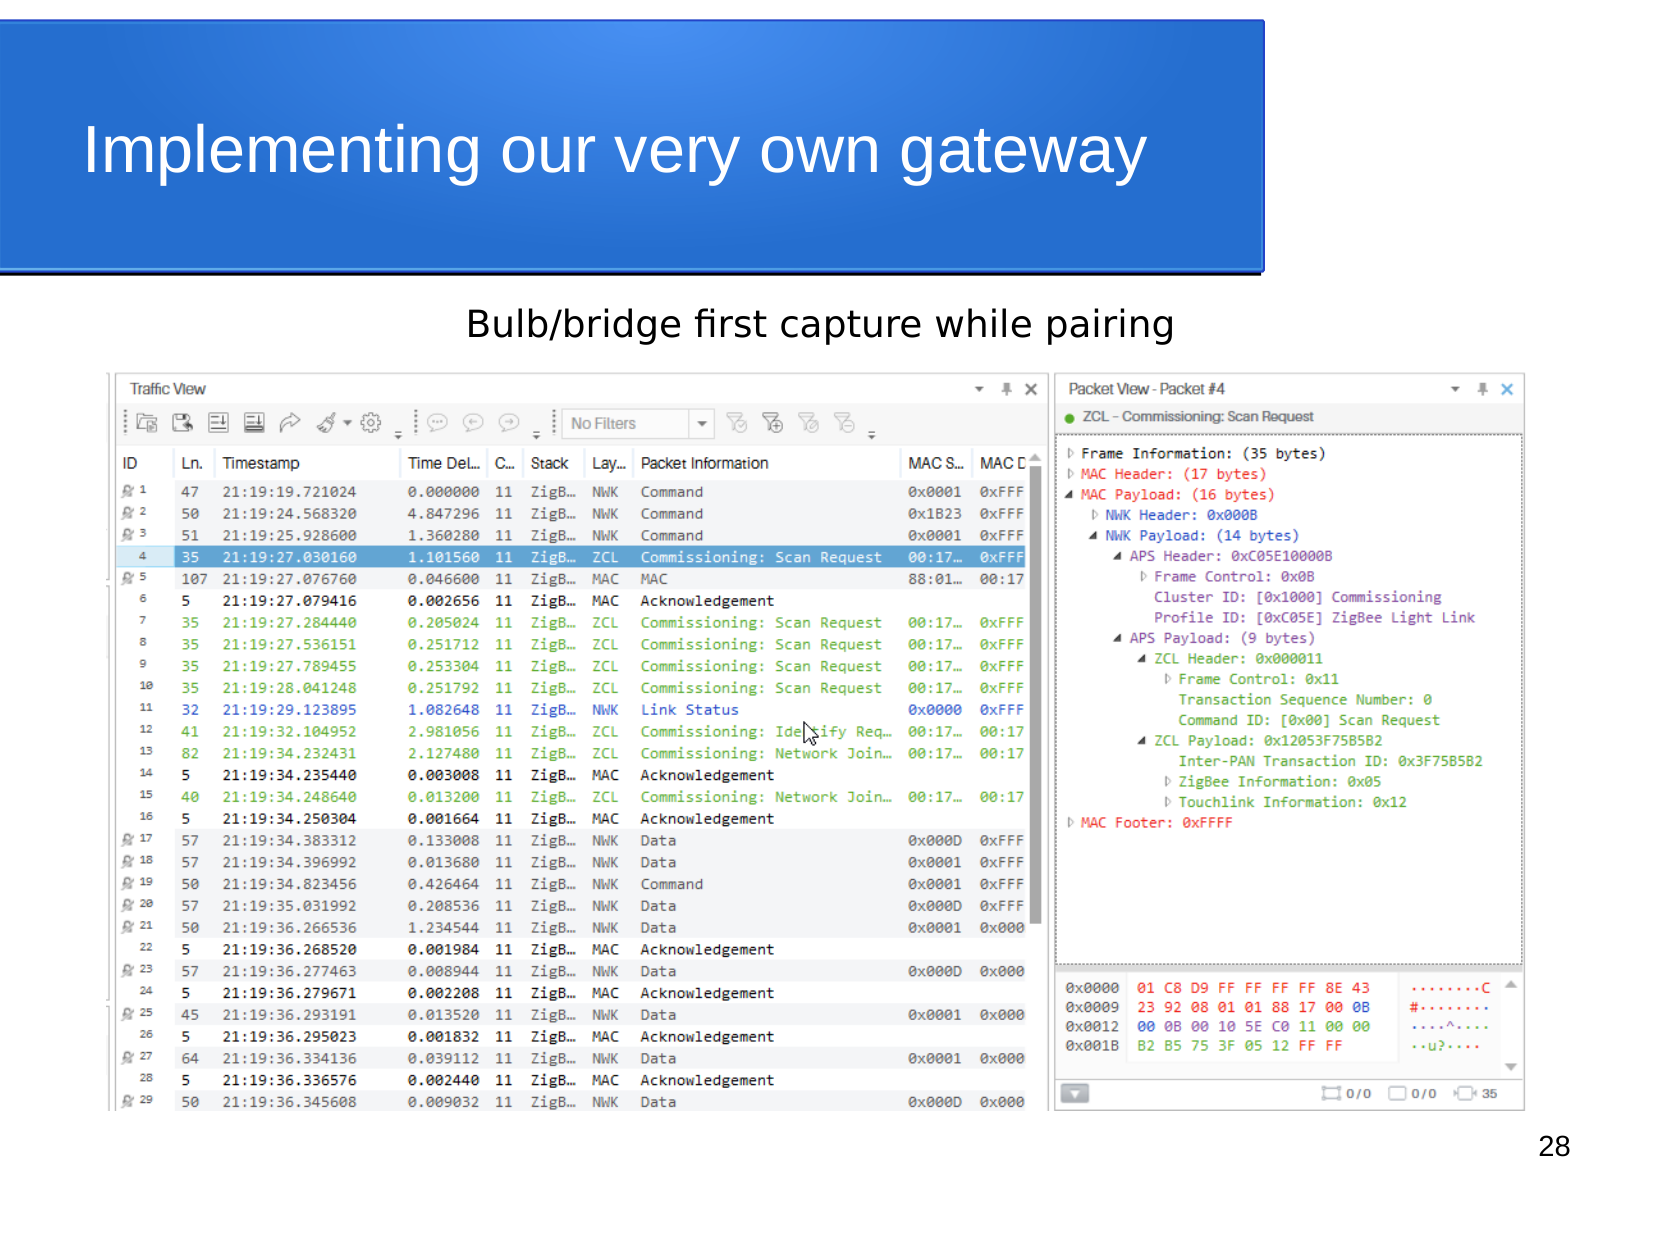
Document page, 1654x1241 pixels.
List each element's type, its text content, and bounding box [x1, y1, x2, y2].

picture [106, 365, 1529, 1111]
text_box Bulb/bridge first capture while pairing [212, 295, 1430, 354]
title Implementing our very own gateway [82, 47, 1235, 252]
